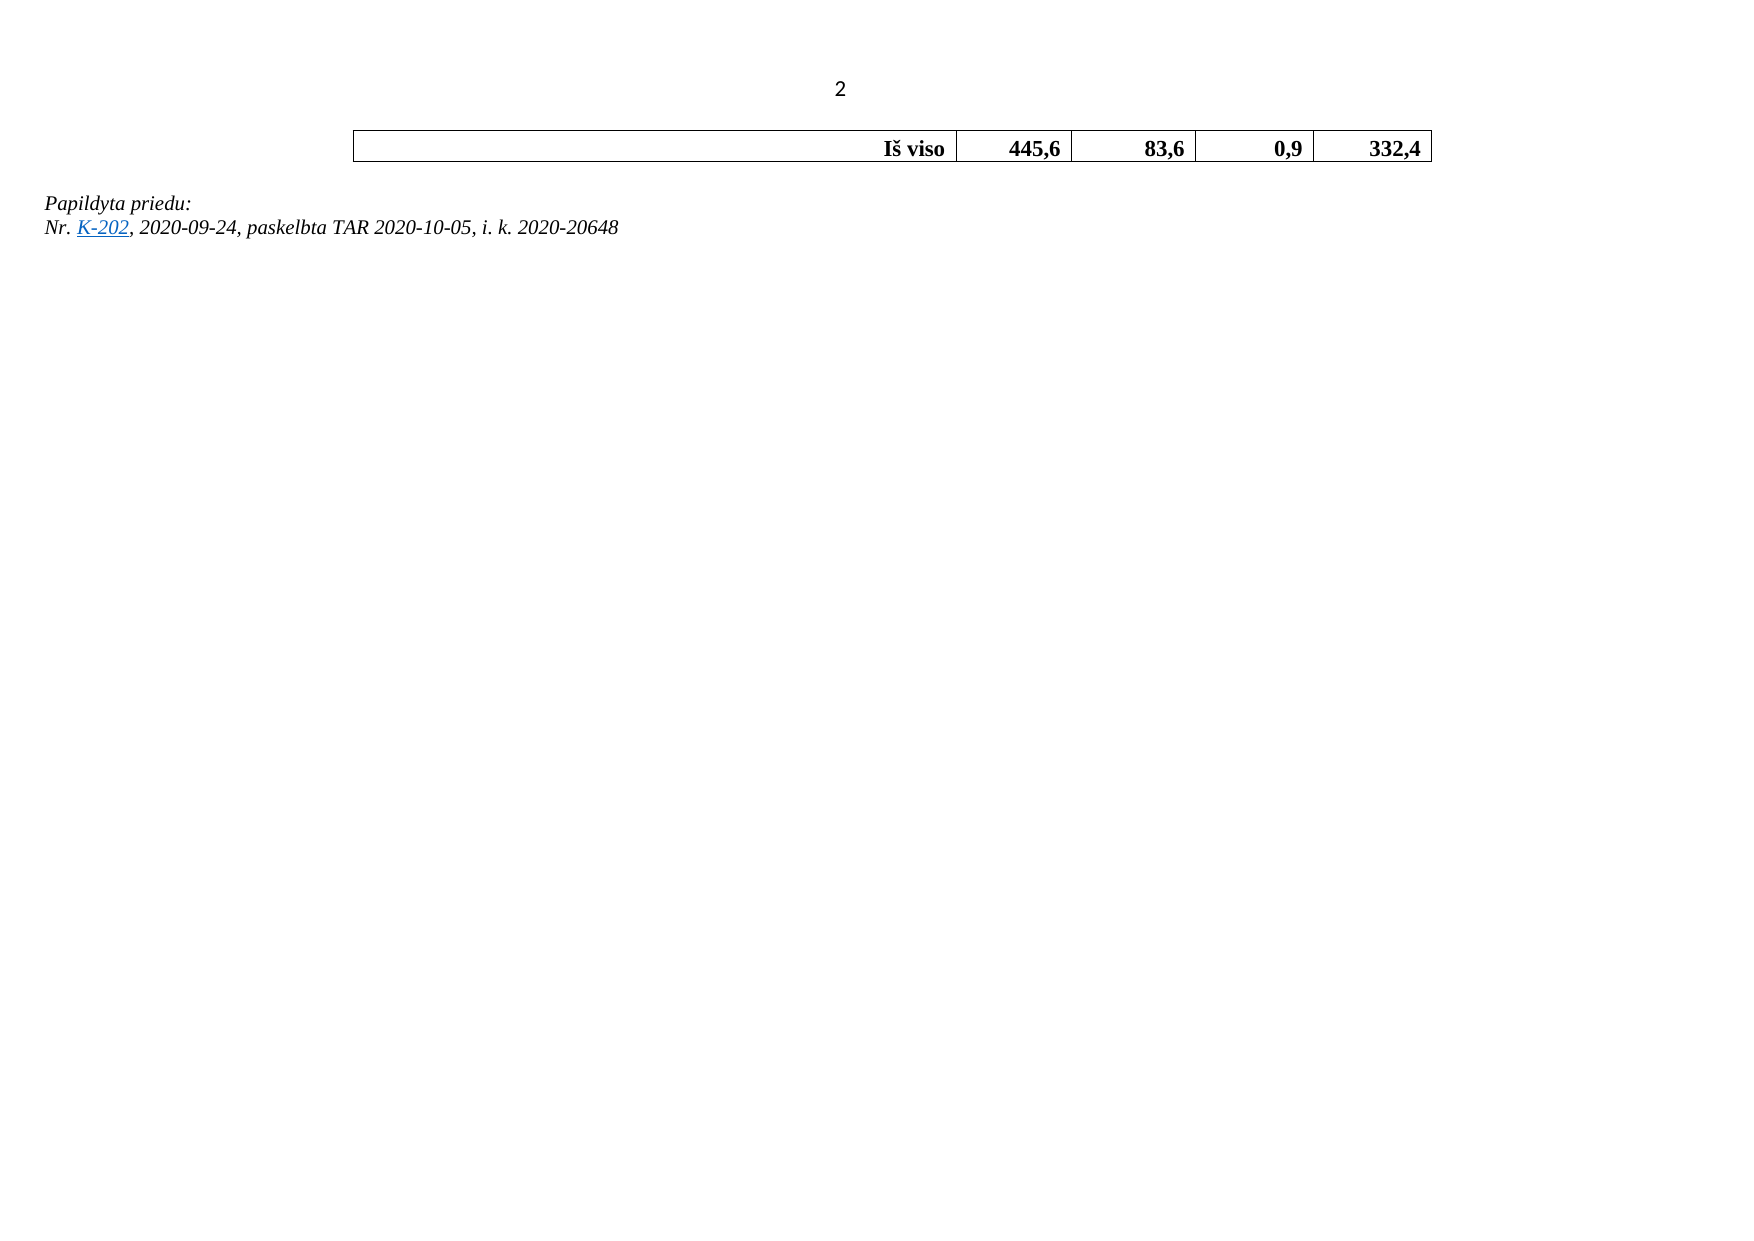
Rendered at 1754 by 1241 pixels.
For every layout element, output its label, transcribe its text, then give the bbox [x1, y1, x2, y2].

text Papildyta priedu: [44, 191, 1636, 215]
table_cell Iš viso [354, 131, 956, 161]
table_cell 0,9 [1196, 131, 1313, 161]
table_cell 83,6 [1072, 131, 1195, 161]
table_cell 445,6 [957, 131, 1071, 161]
table_cell 332,4 [1314, 131, 1431, 161]
text Nr. K-202, 2020-09-24, paskelbta TAR 2020-10-05, i. k. 2020-20648 [44, 215, 1636, 239]
